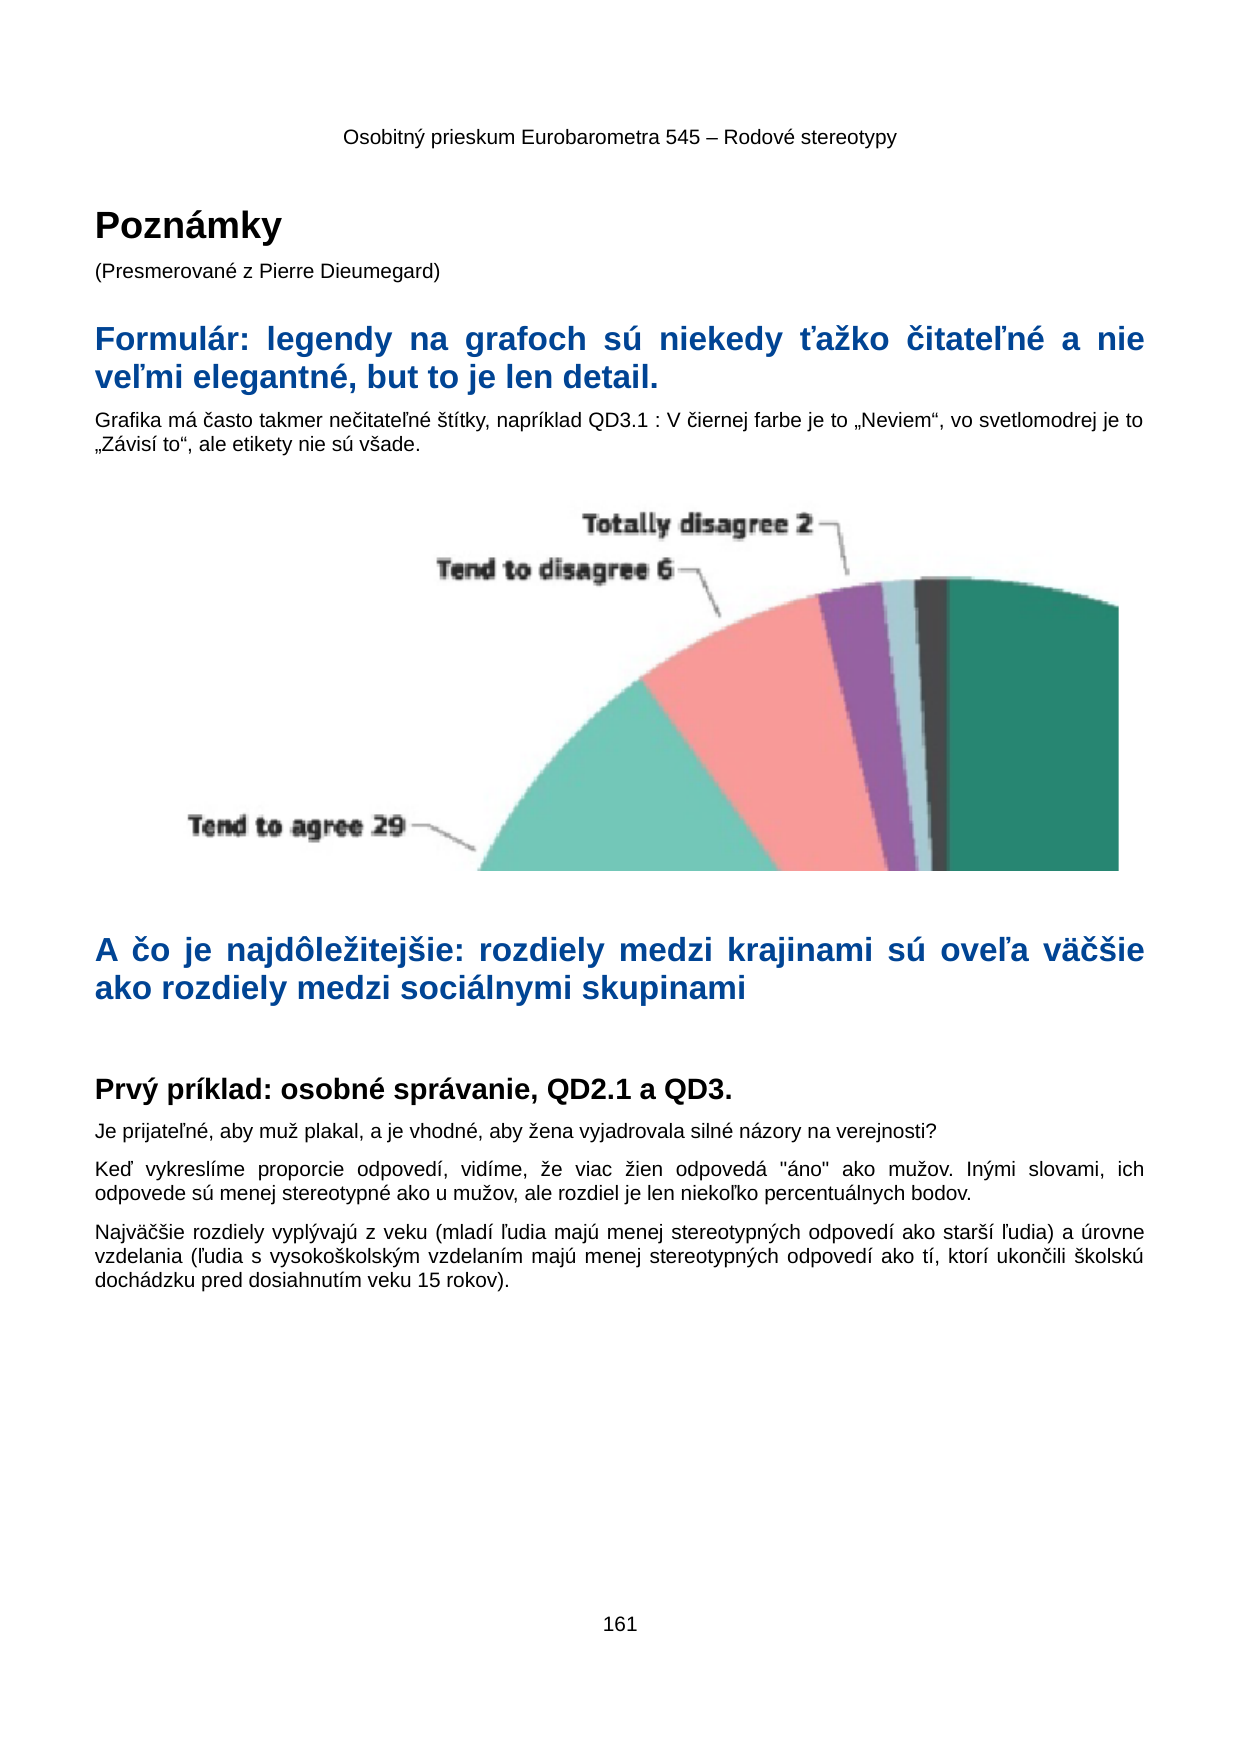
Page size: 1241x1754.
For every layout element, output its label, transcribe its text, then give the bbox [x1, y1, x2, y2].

subtitle Prvý príklad: osobné správanie, QD2.1 a QD3. [94, 1072, 1146, 1106]
text Je prijateľné, aby muž plakal, a je vhodné, aby žena vyjadrovala silné názory na verejnosti? [94, 1118, 1146, 1142]
subtitle Formulár: legendy na grafoch sú niekedy ťažko čitateľné a nie veľmi elegantné, but to je len detail. [94, 318, 1146, 395]
picture [121, 470, 1119, 871]
subtitle Poznámky [94, 203, 1146, 247]
text Keď vykreslíme proporcie odpovedí, vidíme, že viac žien odpovedá "áno" ako mužov. Inými slovami, ich odpovede sú menej stereotypné ako u mužov, ale rozdiel je len niekoľko percentuálnych bodov. [94, 1157, 1146, 1205]
text Najväčšie rozdiely vyplývajú z veku (mladí ľudia majú menej stereotypných odpovedí ako starší ľudia) a úrovne vzdelania (ľudia s vysokoškolským vzdelaním majú menej stereotypných odpovedí ako tí, ktorí ukončili školskú dochádzku pred dosiahnutím veku 15 rokov). [94, 1219, 1146, 1291]
subtitle A čo je najdôležitejšie: rozdiely medzi krajinami sú oveľa väčšie ako rozdiely medzi sociálnymi skupinami [94, 930, 1146, 1007]
text Grafika má často takmer nečitateľné štítky, napríklad QD3.1 : V čiernej farbe je to „Neviem“, vo svetlomodrej je to „Závisí to“, ale etikety nie sú všade. [94, 408, 1146, 456]
text (Presmerované z Pierre Dieumegard) [94, 259, 1146, 283]
